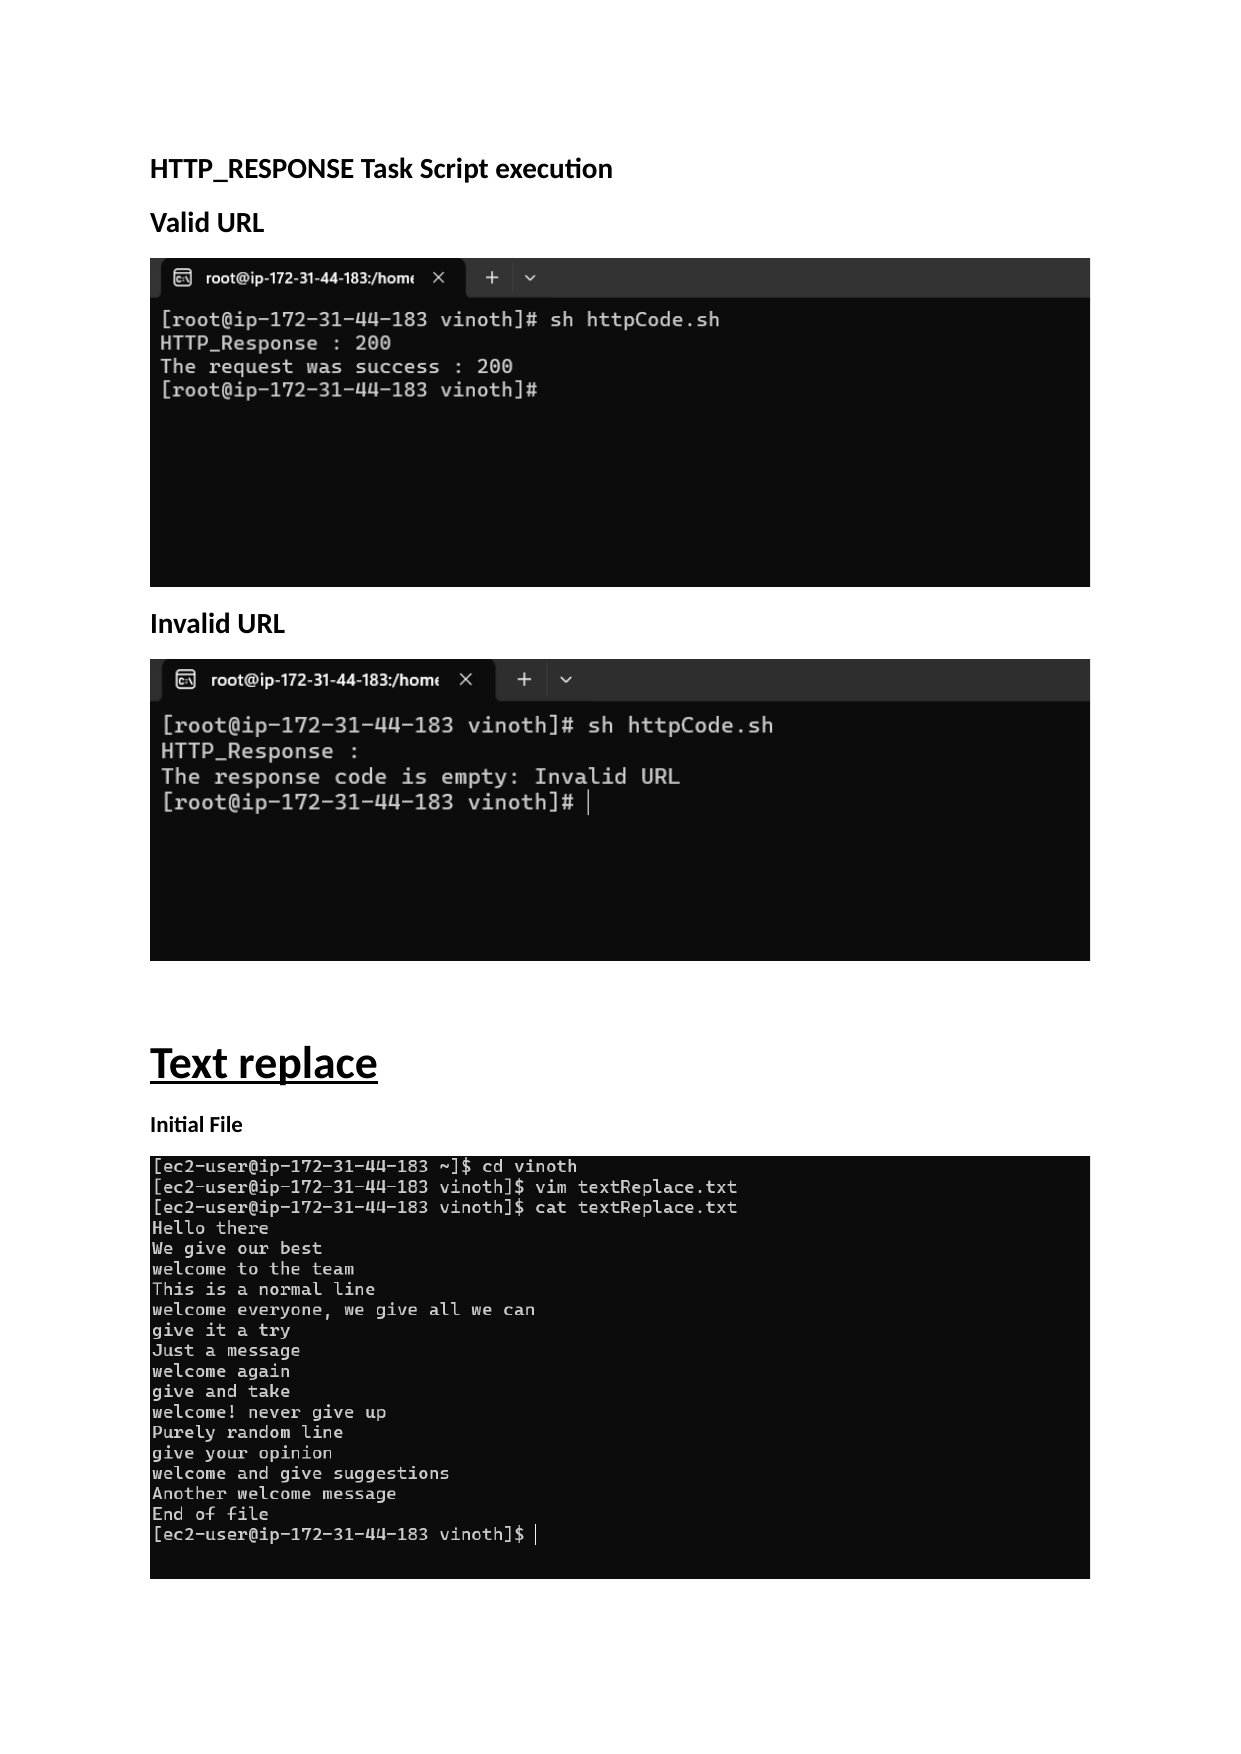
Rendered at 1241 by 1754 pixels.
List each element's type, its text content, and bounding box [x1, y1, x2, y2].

text Invalid URL [150, 605, 1090, 640]
text Text replace [150, 1034, 1090, 1090]
text Initial File [150, 1110, 1090, 1138]
text Valid URL [150, 204, 1090, 240]
text HTTP_RESPONSE Task Script execution [150, 150, 1090, 186]
